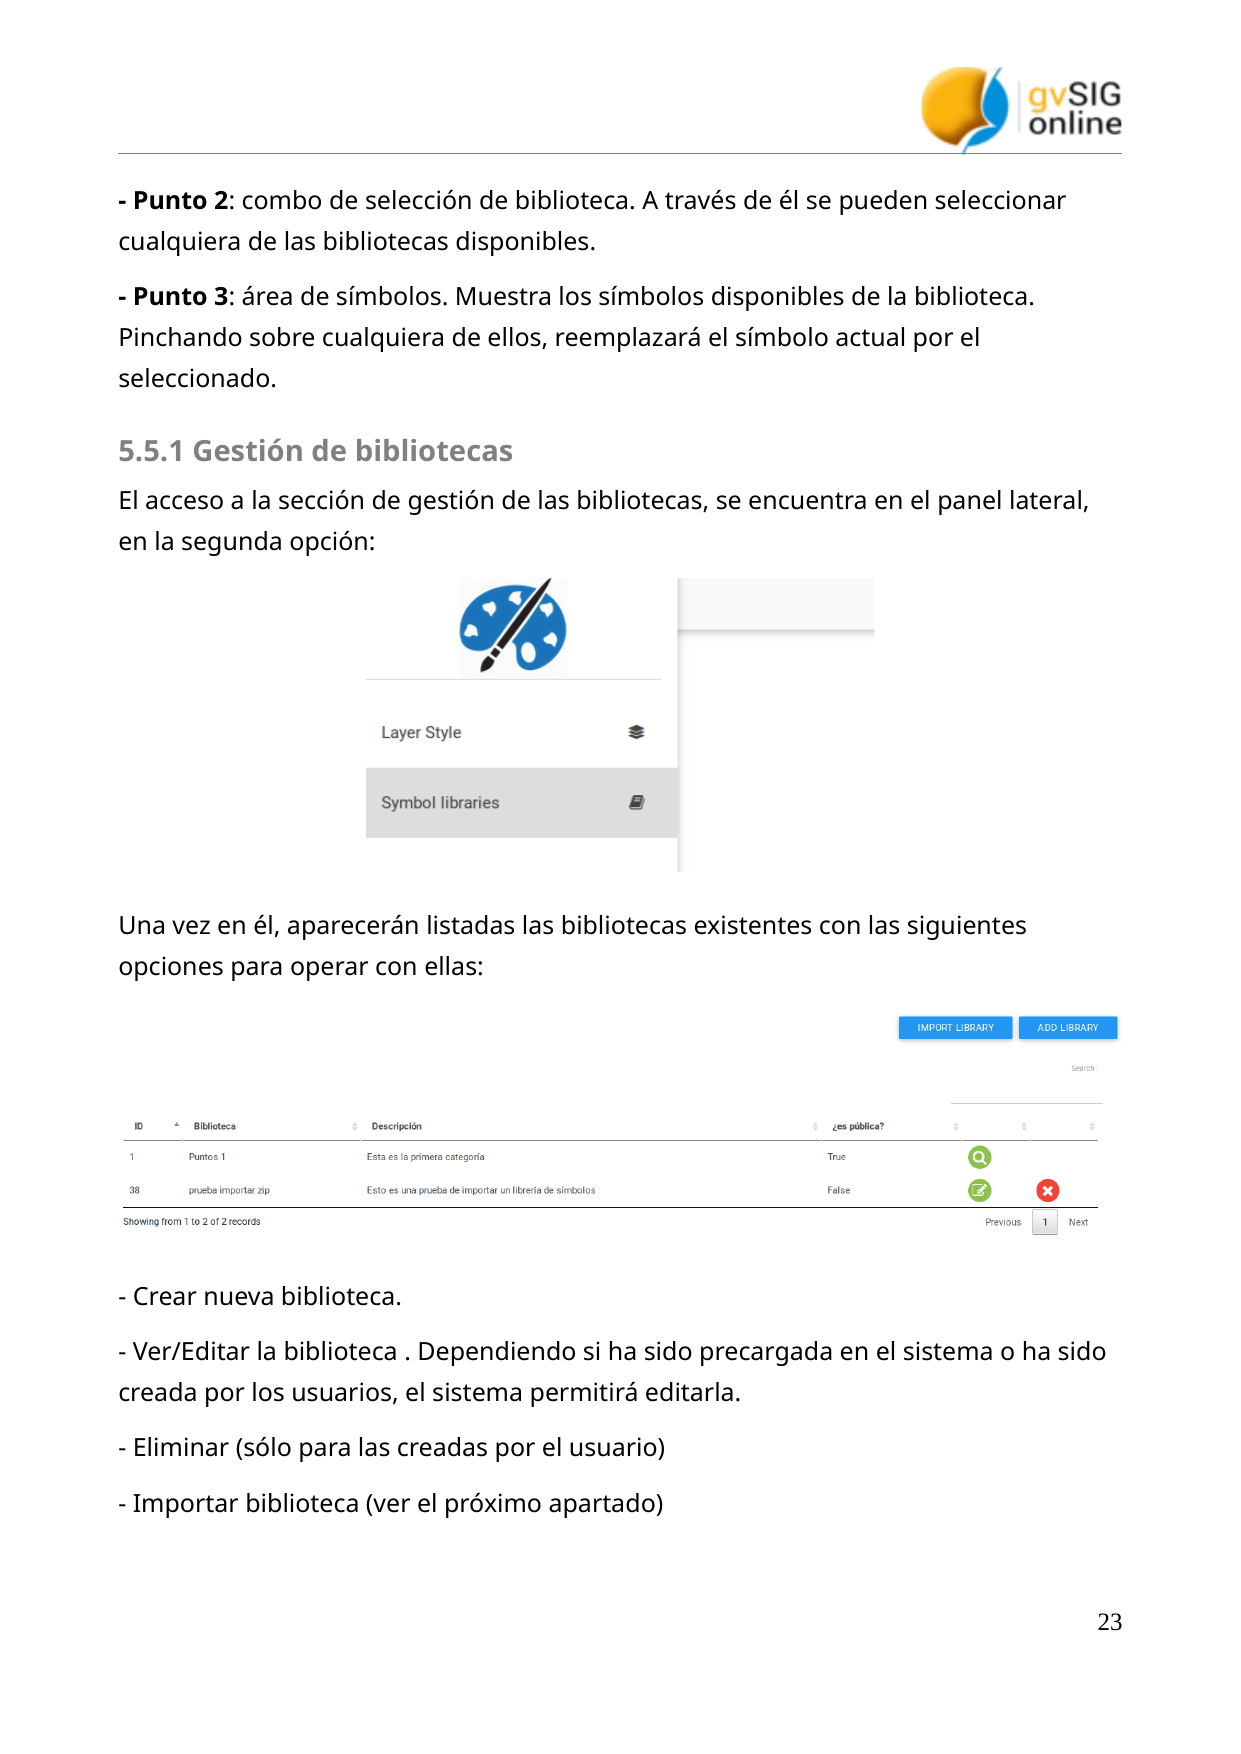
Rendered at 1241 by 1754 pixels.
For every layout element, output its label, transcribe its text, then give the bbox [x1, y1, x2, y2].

text - Ver/Editar la biblioteca . Dependiendo si ha sido precargada en el sistema o ha sido creada por los usuarios, el sistema permitirá editarla. [118, 1333, 1122, 1408]
text El acceso a la sección de gestión de las bibliotecas, se encuentra en el panel lateral, en la segunda opción: [118, 482, 1122, 557]
subtitle 5.5.1 Gestión de bibliotecas [118, 430, 1122, 470]
text - Punto 3: área de símbolos. Muestra los símbolos disponibles de la biblioteca. Pinchando sobre cualquiera de ellos, reemplazará el símbolo actual por el seleccionado. [118, 278, 1122, 394]
text - Eliminar (sólo para las creadas por el usuario) [118, 1430, 1122, 1464]
picture [921, 67, 1122, 155]
text - Importar biblioteca (ver el próximo apartado) [118, 1485, 1122, 1519]
picture [118, 1003, 1123, 1257]
picture [365, 578, 875, 872]
text - Crear nueva biblioteca. [118, 1278, 1122, 1312]
text Una vez en él, aparecerán listadas las bibliotecas existentes con las siguientes opciones para operar con ellas: [118, 908, 1122, 983]
text - Punto 2: combo de selección de biblioteca. A través de él se pueden seleccionar cualquiera de las bibliotecas disponibles. [118, 182, 1122, 257]
